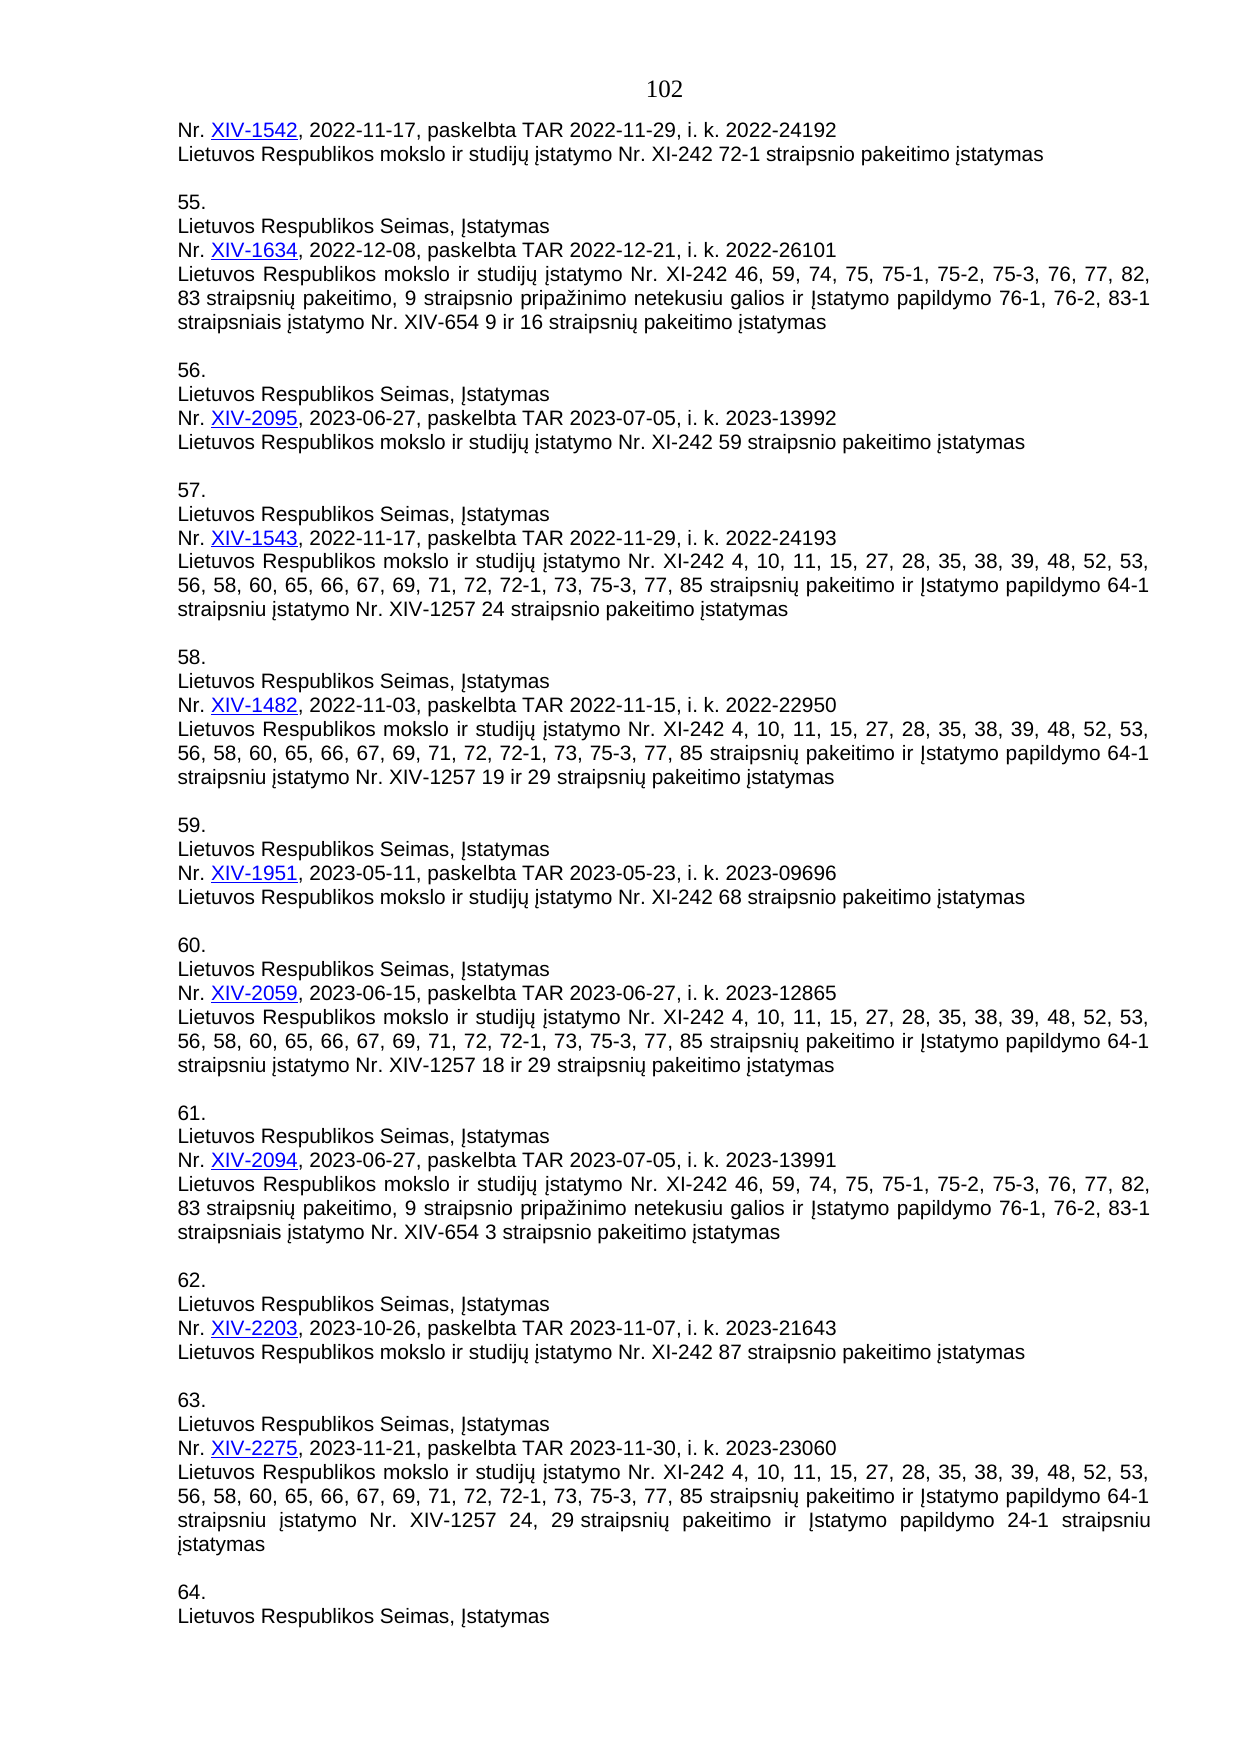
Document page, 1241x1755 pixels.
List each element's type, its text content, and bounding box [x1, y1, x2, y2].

text Nr. XIV-2059, 2023-06-15, paskelbta TAR 2023-06-27, i. k. 2023-12865 [177, 981, 1152, 1004]
text Lietuvos Respublikos Seimas, Įstatymas [177, 837, 1152, 861]
text Lietuvos Respublikos Seimas, Įstatymas [177, 669, 1152, 693]
text 61. [177, 1100, 1152, 1124]
text 56. [177, 358, 1152, 382]
text Lietuvos Respublikos Seimas, Įstatymas [177, 382, 1152, 406]
text Lietuvos Respublikos mokslo ir studijų įstatymo Nr. XI-242 4, 10, 11, 15, 27, 28, 35, 38, 39, 48, 52, 53, 56, 58, 60, 65, 66, 67, 69, 71, 72, 72-1, 73, 75-3, 77, 85 straipsnių pakeitimo ir Įstatymo papildymo 64-1 straipsniu įstatymo Nr. XIV-1257 19 ir 29 straipsnių pakeitimo įstatymas [177, 717, 1152, 789]
text Nr. XIV-2095, 2023-06-27, paskelbta TAR 2023-07-05, i. k. 2023-13992 [177, 406, 1152, 429]
text Nr. XIV-2275, 2023-11-21, paskelbta TAR 2023-11-30, i. k. 2023-23060 [177, 1436, 1152, 1460]
text 55. [177, 190, 1152, 214]
text Lietuvos Respublikos Seimas, Įstatymas [177, 501, 1152, 525]
text Lietuvos Respublikos mokslo ir studijų įstatymo Nr. XI-242 68 straipsnio pakeitimo įstatymas [177, 885, 1152, 909]
text Lietuvos Respublikos mokslo ir studijų įstatymo Nr. XI-242 4, 10, 11, 15, 27, 28, 35, 38, 39, 48, 52, 53, 56, 58, 60, 65, 66, 67, 69, 71, 72, 72-1, 73, 75-3, 77, 85 straipsnių pakeitimo ir Įstatymo papildymo 64-1 straipsniu įstatymo Nr. XIV-1257 24 straipsnio pakeitimo įstatymas [177, 549, 1152, 621]
text Lietuvos Respublikos Seimas, Įstatymas [177, 1412, 1152, 1436]
text Lietuvos Respublikos Seimas, Įstatymas [177, 1292, 1152, 1316]
text 59. [177, 813, 1152, 837]
text Lietuvos Respublikos mokslo ir studijų įstatymo Nr. XI-242 4, 10, 11, 15, 27, 28, 35, 38, 39, 48, 52, 53, 56, 58, 60, 65, 66, 67, 69, 71, 72, 72-1, 73, 75-3, 77, 85 straipsnių pakeitimo ir Įstatymo papildymo 64-1 straipsniu įstatymo Nr. XIV-1257 24, 29 straipsnių pakeitimo ir Įstatymo papildymo 24-1 straipsniu įstatymas [177, 1460, 1152, 1556]
text Nr. XIV-1482, 2022-11-03, paskelbta TAR 2022-11-15, i. k. 2022-22950 [177, 693, 1152, 717]
text 58. [177, 645, 1152, 669]
text 57. [177, 477, 1152, 501]
text 60. [177, 933, 1152, 957]
text Lietuvos Respublikos Seimas, Įstatymas [177, 1124, 1152, 1148]
text 64. [177, 1579, 1152, 1603]
text Lietuvos Respublikos mokslo ir studijų įstatymo Nr. XI-242 46, 59, 74, 75, 75-1, 75-2, 75-3, 76, 77, 82, 83 straipsnių pakeitimo, 9 straipsnio pripažinimo netekusiu galios ir Įstatymo papildymo 76-1, 76-2, 83-1 straipsniais įstatymo Nr. XIV-654 9 ir 16 straipsnių pakeitimo įstatymas [177, 262, 1152, 334]
text Nr. XIV-1634, 2022-12-08, paskelbta TAR 2022-12-21, i. k. 2022-26101 [177, 238, 1152, 262]
text Lietuvos Respublikos mokslo ir studijų įstatymo Nr. XI-242 87 straipsnio pakeitimo įstatymas [177, 1340, 1152, 1364]
text 63. [177, 1388, 1152, 1412]
text Lietuvos Respublikos mokslo ir studijų įstatymo Nr. XI-242 4, 10, 11, 15, 27, 28, 35, 38, 39, 48, 52, 53, 56, 58, 60, 65, 66, 67, 69, 71, 72, 72-1, 73, 75-3, 77, 85 straipsnių pakeitimo ir Įstatymo papildymo 64-1 straipsniu įstatymo Nr. XIV-1257 18 ir 29 straipsnių pakeitimo įstatymas [177, 1004, 1152, 1076]
text Nr. XIV-1543, 2022-11-17, paskelbta TAR 2022-11-29, i. k. 2022-24193 [177, 525, 1152, 549]
text Nr. XIV-2094, 2023-06-27, paskelbta TAR 2023-07-05, i. k. 2023-13991 [177, 1148, 1152, 1172]
text Lietuvos Respublikos mokslo ir studijų įstatymo Nr. XI-242 72-1 straipsnio pakeitimo įstatymas [177, 142, 1152, 166]
text Lietuvos Respublikos Seimas, Įstatymas [177, 214, 1152, 238]
text Lietuvos Respublikos Seimas, Įstatymas [177, 957, 1152, 981]
text 62. [177, 1268, 1152, 1292]
text Nr. XIV-1542, 2022-11-17, paskelbta TAR 2022-11-29, i. k. 2022-24192 [177, 118, 1152, 142]
text Nr. XIV-1951, 2023-05-11, paskelbta TAR 2023-05-23, i. k. 2023-09696 [177, 861, 1152, 885]
text Lietuvos Respublikos mokslo ir studijų įstatymo Nr. XI-242 46, 59, 74, 75, 75-1, 75-2, 75-3, 76, 77, 82, 83 straipsnių pakeitimo, 9 straipsnio pripažinimo netekusiu galios ir Įstatymo papildymo 76-1, 76-2, 83-1 straipsniais įstatymo Nr. XIV-654 3 straipsnio pakeitimo įstatymas [177, 1172, 1152, 1244]
text Lietuvos Respublikos Seimas, Įstatymas [177, 1603, 1152, 1627]
text Lietuvos Respublikos mokslo ir studijų įstatymo Nr. XI-242 59 straipsnio pakeitimo įstatymas [177, 429, 1152, 453]
text Nr. XIV-2203, 2023-10-26, paskelbta TAR 2023-11-07, i. k. 2023-21643 [177, 1316, 1152, 1340]
